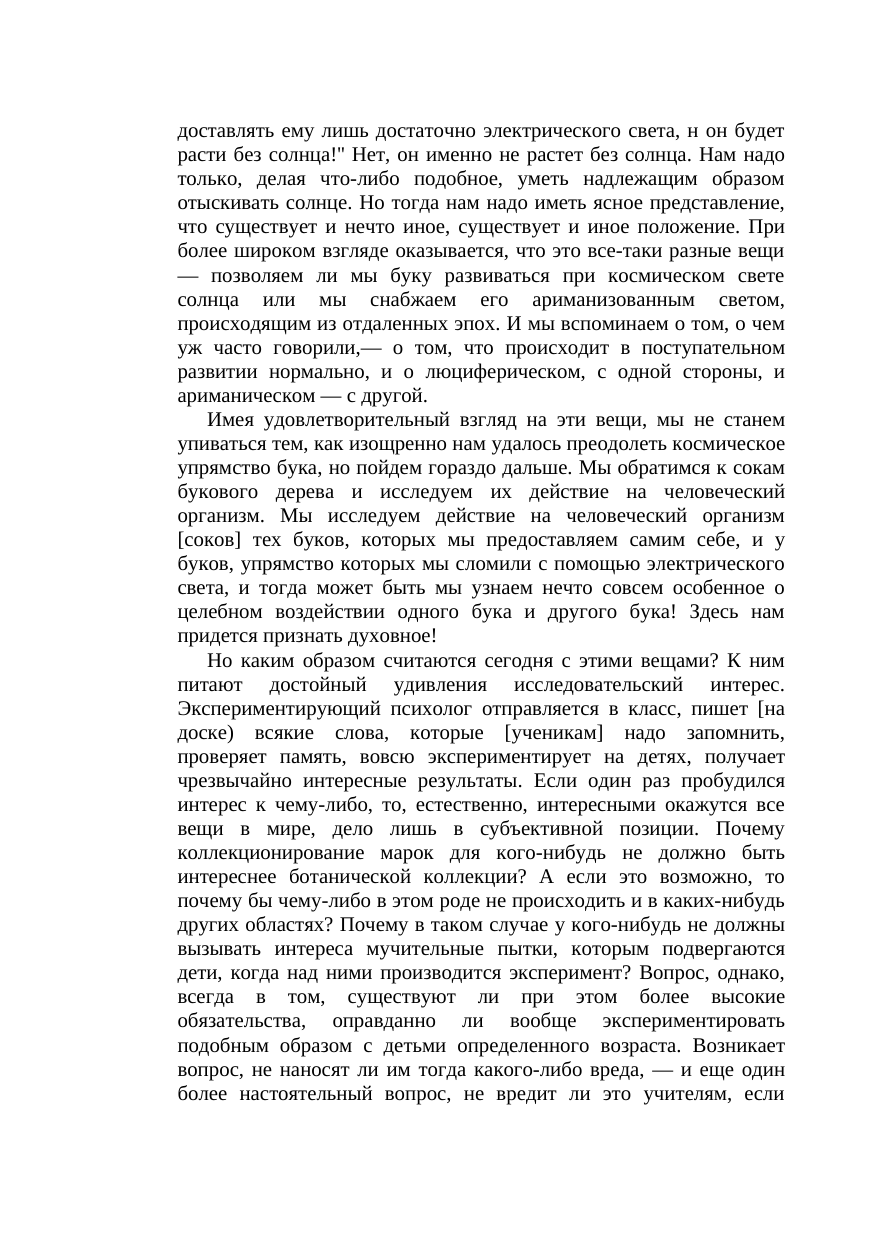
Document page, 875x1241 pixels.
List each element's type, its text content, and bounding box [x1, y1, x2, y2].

text Но каким образом считаются сегодня с этими вещами? К ним питают достойный удивления исследовательский интерес. Экспериментирующий психолог отправляется в класс, пишет [на доске) всякие слова, которые [ученикам] надо запомнить, проверяет память, вовсю экспериментирует на детях, получает чрезвычайно интересные результаты. Если один раз пробудился интерес к чему-либо, то, естественно, интересными окажутся все вещи в мире, дело лишь в субъективной позиции. Почему коллекционирование марок для кого-нибудь не должно быть интереснее ботанической коллекции? А если это возможно, то почему бы чему-либо в этом роде не происходить и в каких-нибудь других областях? Почему в таком случае у кого-нибудь не должны вызывать интереса мучительные пытки, которым подвергаются дети, когда над ними производится эксперимент? Вопрос, однако, всегда в том, существуют ли при этом более высокие обязательства, оправданно ли вообще экспериментировать подобным образом с детьми определенного возраста. Возникает вопрос, не наносят ли им тогда какого-либо вреда, — и еще один более настоятельный вопрос, не вредит ли это учителям, если [177, 647, 786, 1105]
text Имея удовлетворительный взгляд на эти вещи, мы не станем упиваться тем, как изощренно нам удалось преодолеть космическое упрямство бука, но пойдем гораздо дальше. Мы обратимся к сокам букового дерева и исследуем их действие на человеческий организм. Мы исследуем действие на человеческий организм [соков] тех буков, которых мы предоставляем самим себе, и у буков, упрямство которых мы сломили с помощью электрического света, и тогда может быть мы узнаем нечто совсем особенное о целебном воздействии одного бука и другого бука! Здесь нам придется признать духовное! [177, 407, 786, 647]
text доставлять ему лишь достаточно электрического света, н он будет расти без солнца!'' Нет, он именно не растет без солнца. Нам надо только, делая что-либо подобное, уметь надлежащим образом отыскивать солнце. Но тогда нам надо иметь ясное представление, что существует и нечто иное, существует и иное положение. При более широком взгляде оказывается, что это все-таки разные вещи — позволяем ли мы буку развиваться при космическом свете солнца или мы снабжаем его ариманизованным светом, происходящим из отдаленных эпох. И мы вспоминаем о том, о чем уж часто говорили,— о том, что происходит в поступательном развитии нормально, и о люциферическом, с одной стороны, и ариманическом — с другой. [177, 118, 786, 407]
